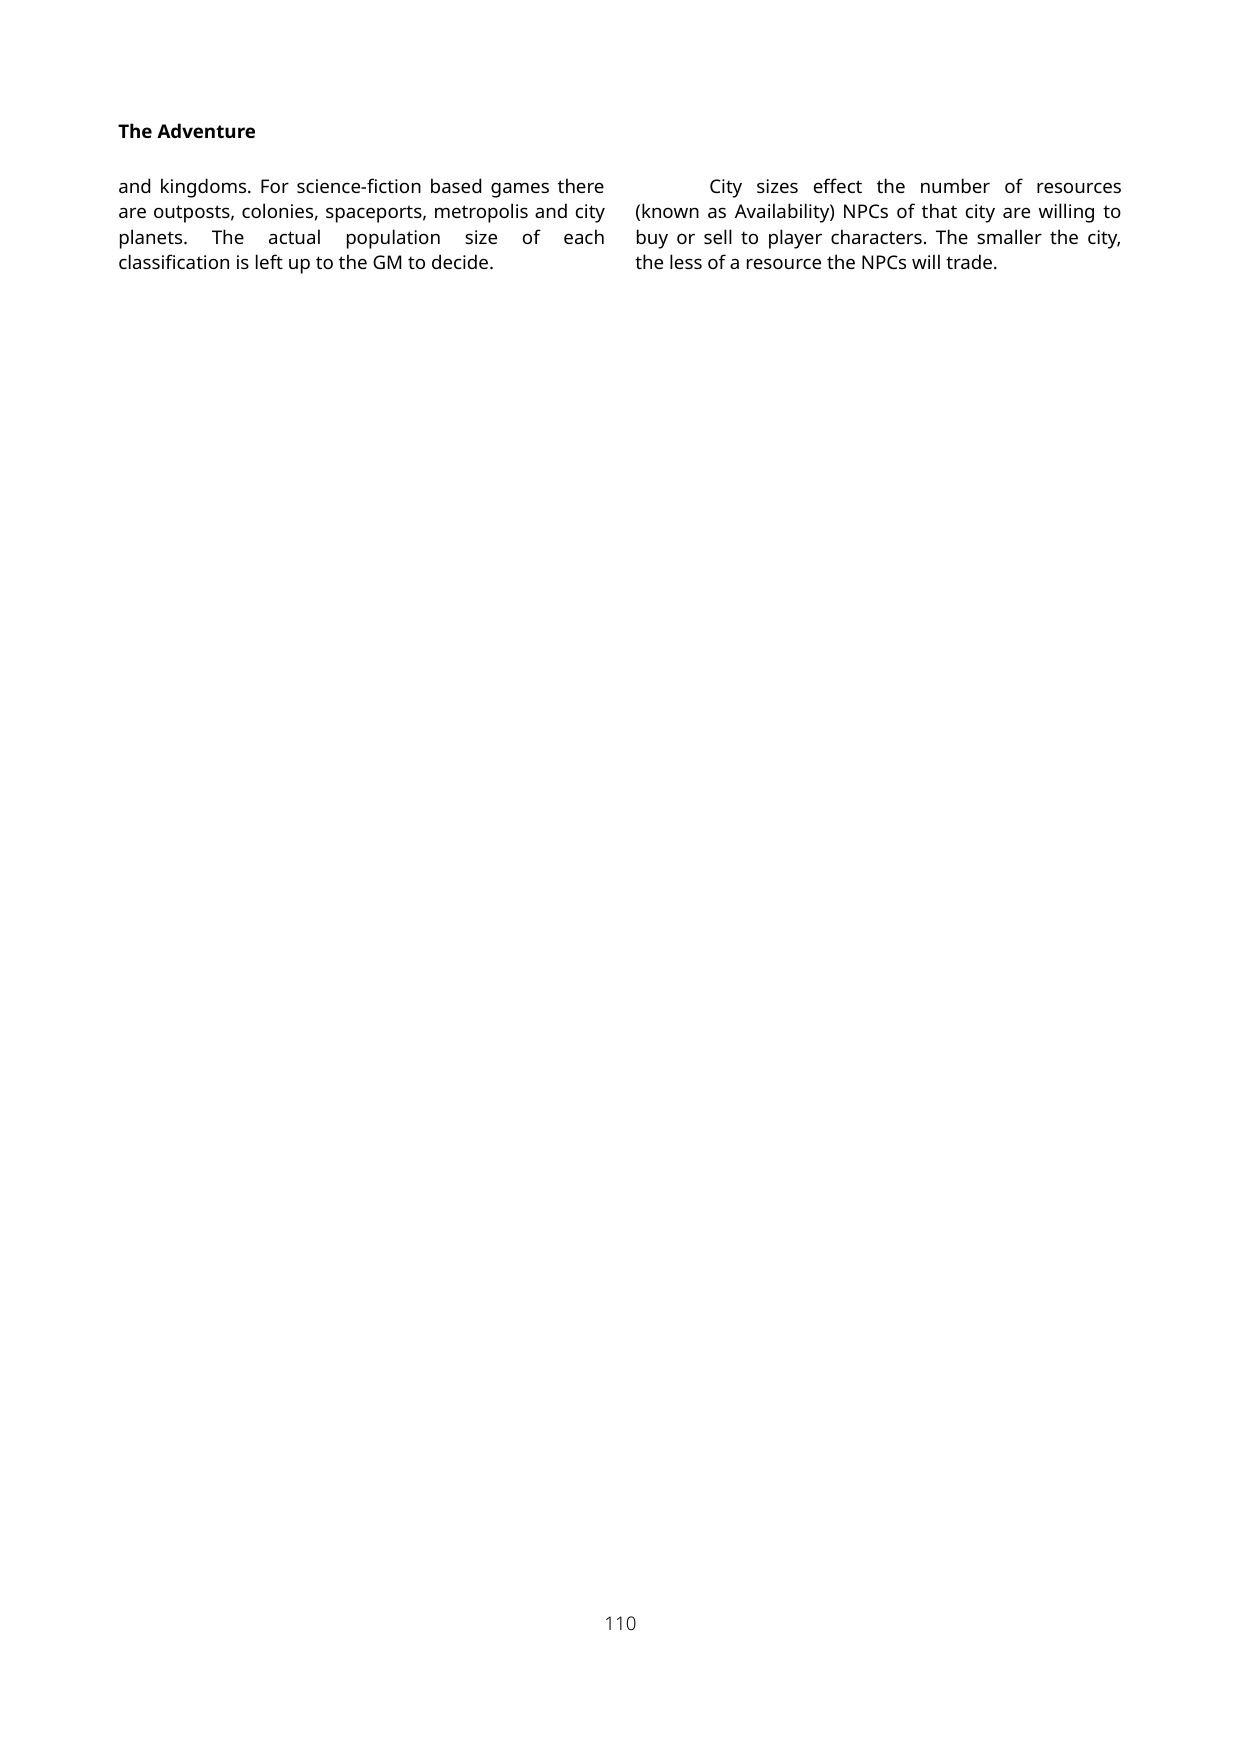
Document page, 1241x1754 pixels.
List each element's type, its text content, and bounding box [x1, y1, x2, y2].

text and kingdoms. For science-fiction based games there are outposts, colonies, spaceports, metropolis and city planets. The actual population size of each classification is left up to the GM to decide. [118, 173, 605, 275]
text City sizes effect the number of resources (known as Availability) NPCs of that city are willing to buy or sell to player characters. The smaller the city, the less of a resource the NPCs will trade. [635, 173, 1122, 275]
